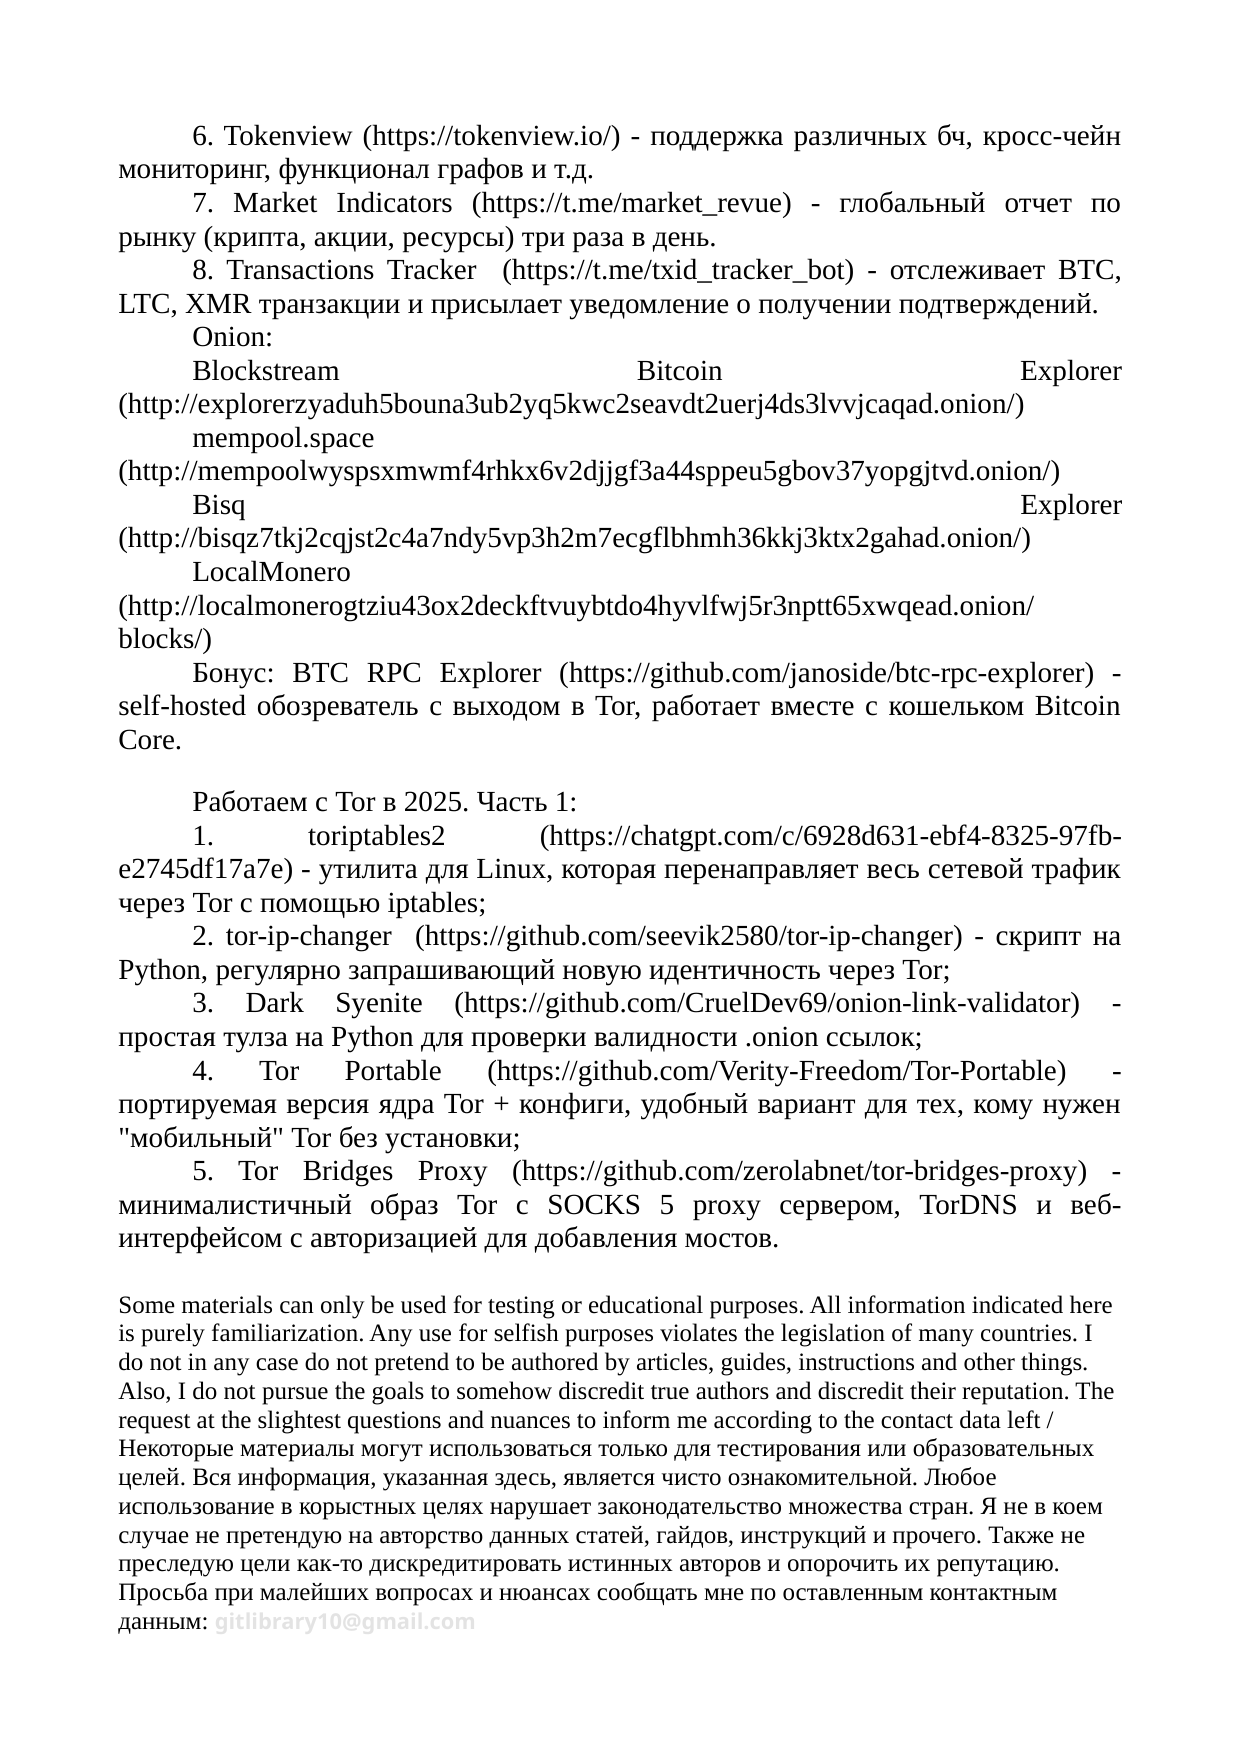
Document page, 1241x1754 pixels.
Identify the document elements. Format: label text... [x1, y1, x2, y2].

text Blockstream Bitcoin Explorer (http://explorerzyaduh5bouna3ub2yq5kwc2seavdt2uerj4ds3lvvjcaqad.onion/) [118, 353, 1122, 420]
text Bisq Explorer (http://bisqz7tkj2cqjst2c4a7ndy5vp3h2m7ecgflbhmh36kkj3ktx2gahad.onion/) [118, 487, 1122, 554]
text Бонус: BTC RPC Explorer (https://github.com/janoside/btc-rpc-explorer) - self-hosted обозреватель с выходом в Tor, работает вместе с кошельком Bitcoin Core. [118, 655, 1122, 755]
text LocalMonero (http://localmonerogtziu43ox2deckftvuybtdo4hyvlfwj5r3nptt65xwqead.onion/blocks/) [118, 554, 1122, 655]
text Работаем с Tor в 2025. Часть 1: [118, 784, 1122, 818]
text 2. tor-ip-changer (https://github.com/seevik2580/tor-ip-changer) - cкрипт на Python, регулярно запрашивающий новую идентичность через Tor; [118, 918, 1122, 986]
text 6. Tokenview (https://tokenview.io/) - поддержка различных бч, кросс-чейн мониторинг, функционал графов и т.д. [118, 118, 1122, 185]
text 1. toriptables2 (https://chatgpt.com/c/6928d631-ebf4-8325-97fb-e2745df17a7e) - утилита для Linux, которая перенаправляет весь сетевой трафик через Tor с помощью iptables; [118, 818, 1122, 918]
text 3. Dark Syenite (https://github.com/CruelDev69/onion-link-validator) - простая тулза на Python для проверки валидности .onion ссылок; [118, 986, 1122, 1053]
text 7. Market Indicators (https://t.me/market_revue) - глобальный отчет по рынку (крипта, акции, ресурсы) три раза в день. [118, 185, 1122, 252]
text 5. Tor Bridges Proxy (https://github.com/zerolabnet/tor-bridges-proxy) - минималистичный образ Tor с SOCKS 5 proxy сервером, TorDNS и веб-интерфейсом с авторизацией для добавления мостов. [118, 1153, 1122, 1254]
text mempool.space (http://mempoolwyspsxmwmf4rhkx6v2djjgf3a44sppeu5gbov37yopgjtvd.onion/) [118, 420, 1122, 487]
text Onion: [118, 319, 1122, 353]
text 8. Transactions Tracker (https://t.me/txid_tracker_bot) - отслеживает ВТС, LTC, XMR транзакции и присылает уведомление о получении подтверждений. [118, 252, 1122, 319]
text 4. Tor Portable (https://github.com/Verity-Freedom/Tor-Portable) - портируемая версия ядра Tor + конфиги, удобный вариант для тех, кому нужен "мобильный" Tor без установки; [118, 1053, 1122, 1153]
